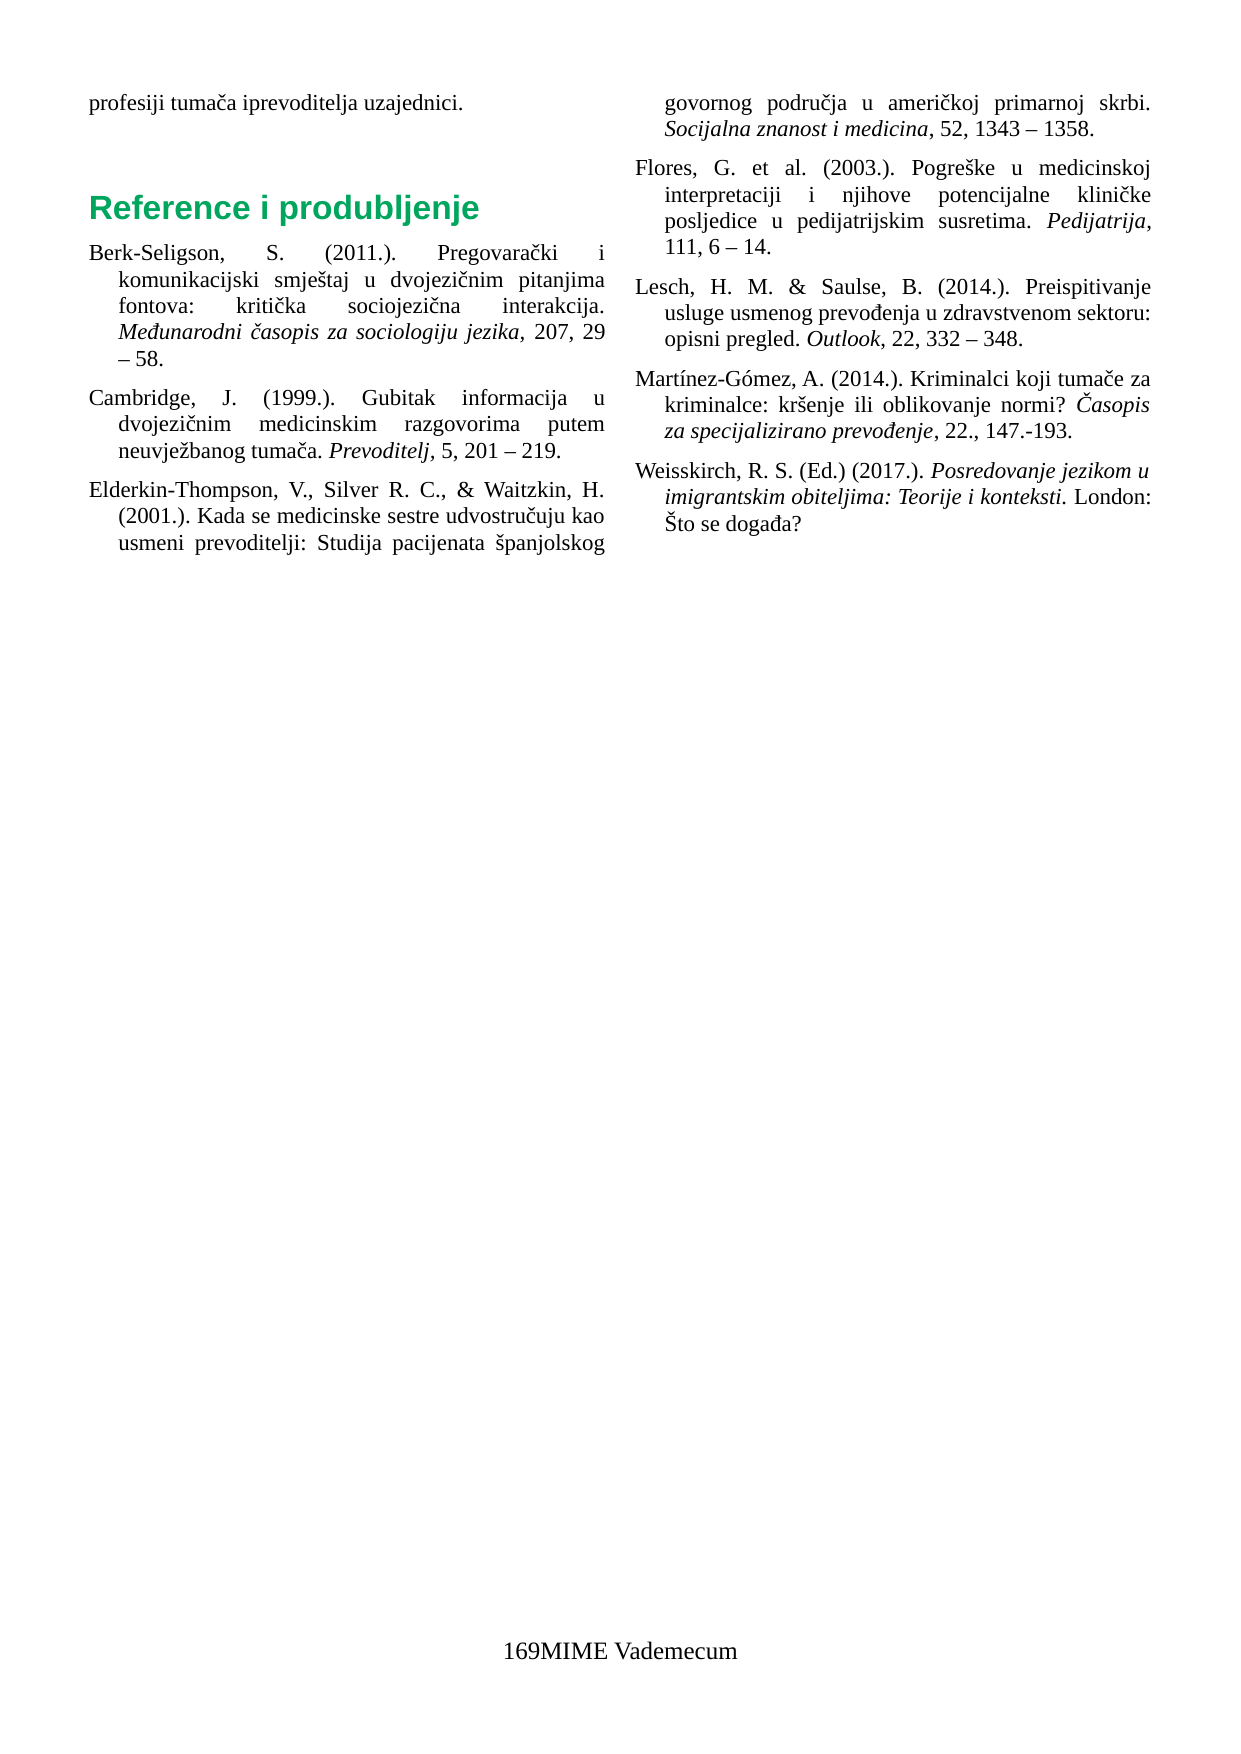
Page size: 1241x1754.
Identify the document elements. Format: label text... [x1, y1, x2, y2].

text profesiji tumača iprevoditelja uzajednici. [88, 88, 605, 115]
text govornog područja u američkoj primarnoj skrbi. Socijalna znanost i medicina, 52, 1343 – 1358. [635, 88, 1152, 141]
text Martínez-Gómez, A. (2014.). Kriminalci koji tumače za kriminalce: kršenje ili oblikovanje normi? Časopis za specijalizirano prevođenje, 22., 147.-193. [635, 365, 1152, 444]
subtitle Reference i produbljenje [88, 188, 605, 227]
text Lesch, H. M. & Saulse, B. (2014.). Preispitivanje usluge usmenog prevođenja u zdravstvenom sektoru: opisni pregled. Outlook, 22, 332 – 348. [635, 273, 1152, 352]
text Flores, G. et al. (2003.). Pogreške u medicinskoj interpretaciji i njihove potencijalne kliničke posljedice u pedijatrijskim susretima. Pedijatrija, 111, 6 – 14. [635, 154, 1152, 260]
text Elderkin-Thompson, V., Silver R. C., & Waitzkin, H. (2001.). Kada se medicinske sestre udvostručuju kao usmeni prevoditelji: Studija pacijenata španjolskog [88, 476, 605, 555]
text Weisskirch, R. S. (Ed.) (2017.). Posredovanje jezikom u imigrantskim obiteljima: Teorije i konteksti. London: Što se događa? [635, 457, 1152, 536]
text Cambridge, J. (1999.). Gubitak informacija u dvojezičnim medicinskim razgovorima putem neuvježbanog tumača. Prevoditelj, 5, 201 – 219. [88, 384, 605, 463]
text Berk-Seligson, S. (2011.). Pregovarački i komunikacijski smještaj u dvojezičnim pitanjima fontova: kritička sociojezična interakcija. Međunarodni časopis za sociologiju jezika, 207, 29 – 58. [88, 239, 605, 371]
